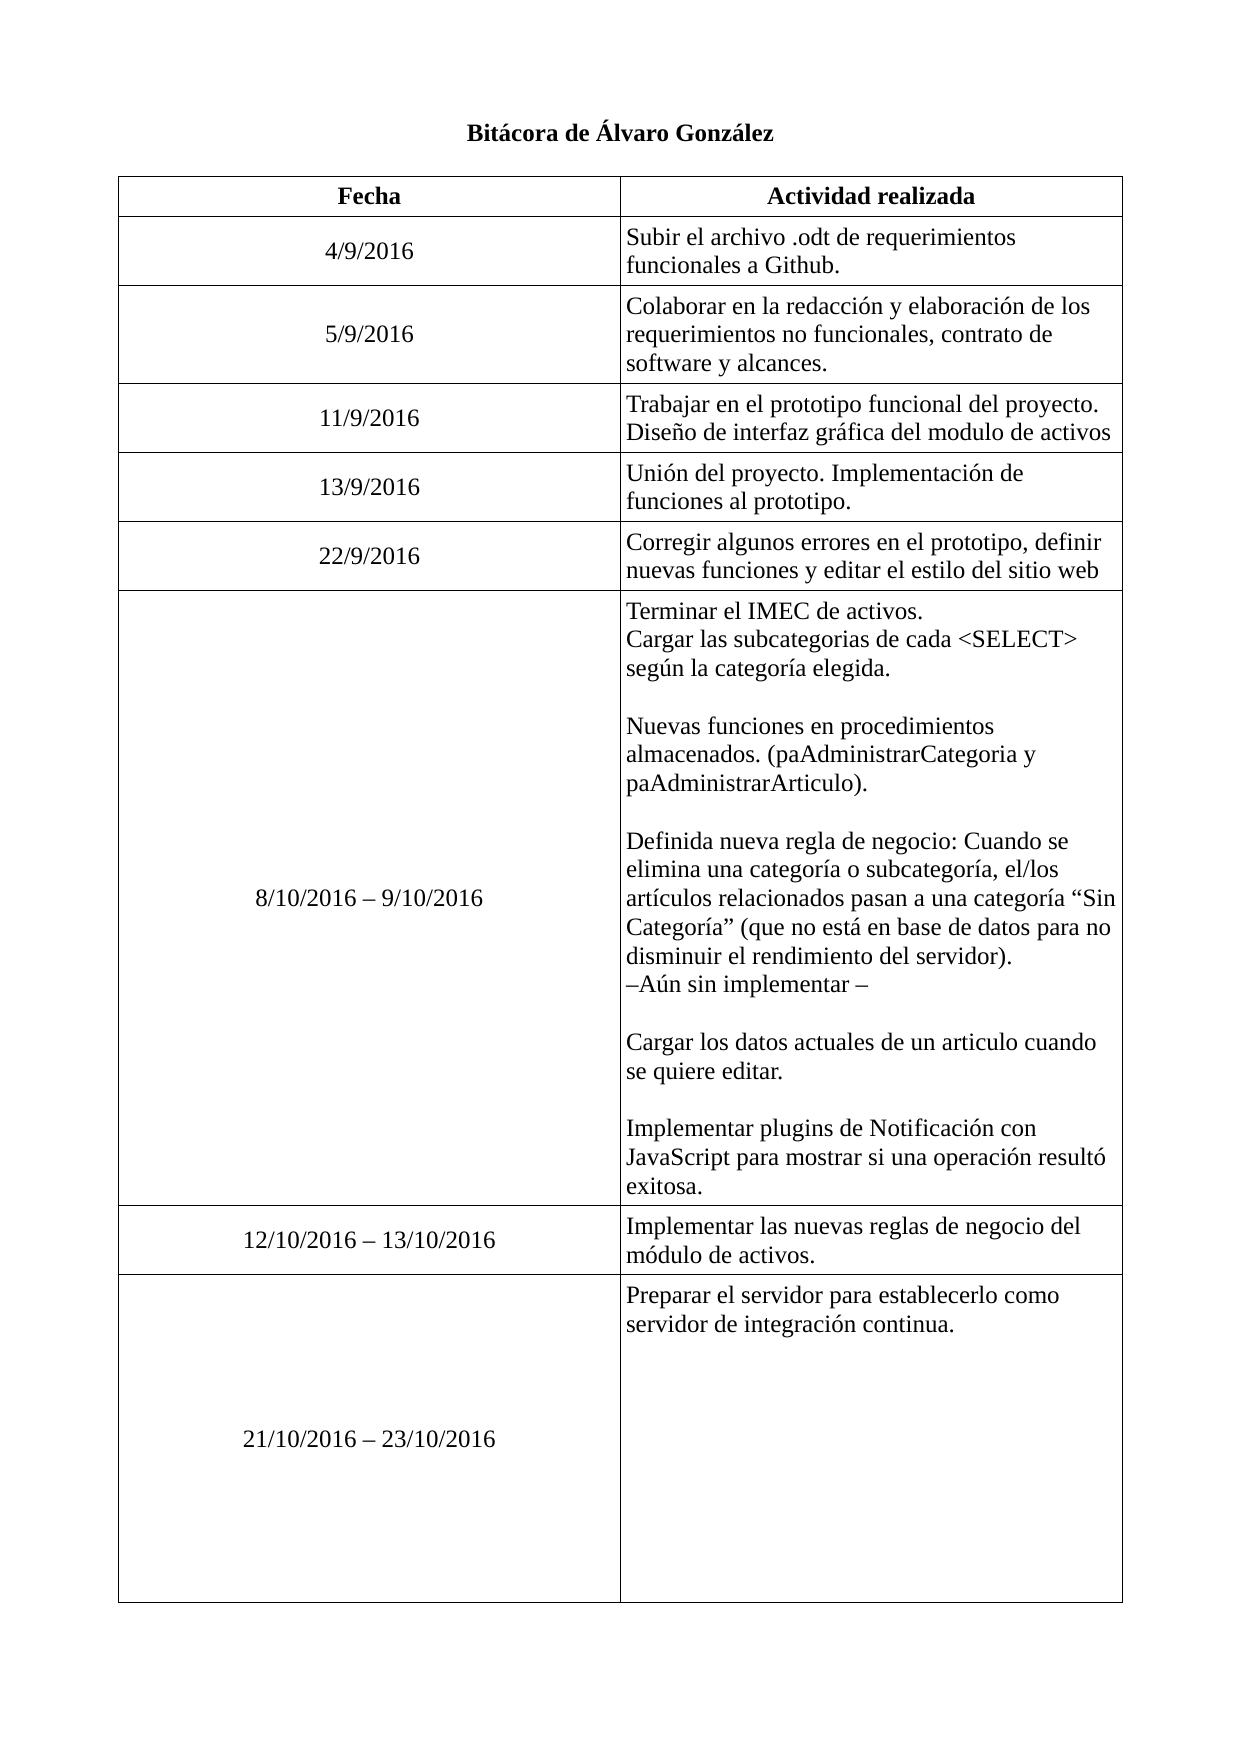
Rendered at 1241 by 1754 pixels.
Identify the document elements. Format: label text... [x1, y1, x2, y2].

table_cell Preparar el servidor para establecerlo como servidor de integración continua. [621, 1275, 1122, 1602]
table_cell Corregir algunos errores en el prototipo, definir nuevas funciones y editar el estilo del sitio web [621, 522, 1122, 590]
table_cell Unión del proyecto. Implementación de funciones al prototipo. [621, 453, 1122, 521]
table_cell 13/9/2016 [119, 453, 620, 521]
text Bitácora de Álvaro González [118, 118, 1122, 147]
table_cell 4/9/2016 [119, 217, 620, 285]
table_cell 5/9/2016 [119, 286, 620, 383]
table_cell Trabajar en el prototipo funcional del proyecto. Diseño de interfaz gráfica del modulo de activos [621, 384, 1122, 452]
table_cell 21/10/2016 – 23/10/2016 [119, 1275, 620, 1602]
table_header Actividad realizada [621, 177, 1122, 216]
table_cell Subir el archivo .odt de requerimientos funcionales a Github. [621, 217, 1122, 285]
table_cell Colaborar en la redacción y elaboración de los requerimientos no funcionales, contrato de software y alcances. [621, 286, 1122, 383]
table_cell 22/9/2016 [119, 522, 620, 590]
table_header Fecha [119, 177, 620, 216]
table_cell 12/10/2016 – 13/10/2016 [119, 1206, 620, 1274]
table_cell 11/9/2016 [119, 384, 620, 452]
table_cell 8/10/2016 – 9/10/2016 [119, 591, 620, 1205]
table_cell Terminar el IMEC de activos. Cargar las subcategorias de cada <SELECT> según la categoría elegida. Nuevas funciones en procedimientos almacenados. (paAdministrarCategoria y paAdministrarArticulo). Definida nueva regla de negocio: Cuando se elimina una categoría o subcategoría, el/los artículos relacionados pasan a una categoría “Sin Categoría” (que no está en base de datos para no disminuir el rendimiento del servidor). –Aún sin implementar – Cargar los datos actuales de un articulo cuando se quiere editar. Implementar plugins de Notificación con JavaScript para mostrar si una operación resultó exitosa. [621, 591, 1122, 1205]
table_cell Implementar las nuevas reglas de negocio del módulo de activos. [621, 1206, 1122, 1274]
